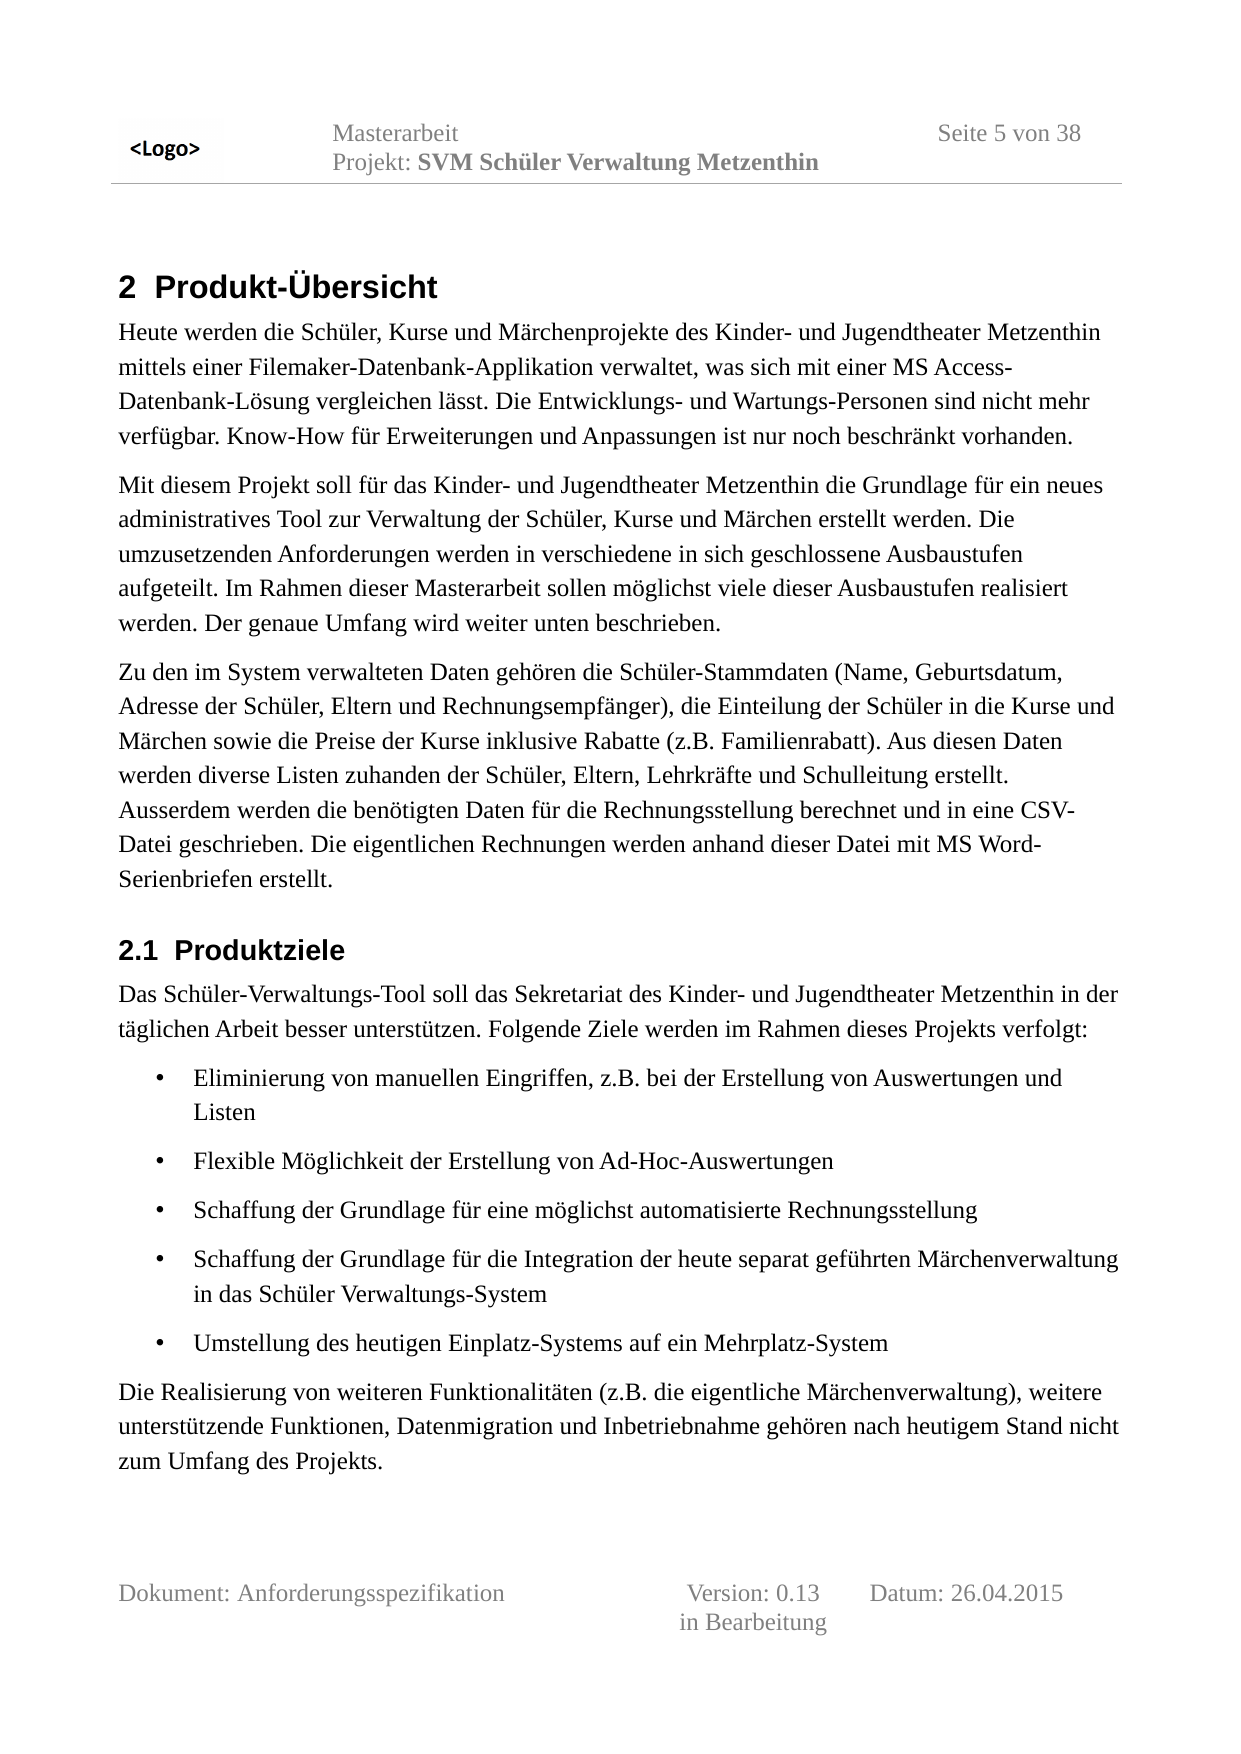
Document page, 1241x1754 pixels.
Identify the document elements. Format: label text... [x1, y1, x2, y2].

text Die Realisierung von weiteren Funktionalitäten (z.B. die eigentliche Märchenverwaltung), weitere unterstützende Funktionen, Datenmigration und Inbetriebnahme gehören nach heutigem Stand nicht zum Umfang des Projekts. [118, 1377, 1122, 1475]
list Umstellung des heutigen Einplatz-Systems auf ein Mehrplatz-System [156, 1328, 1122, 1357]
text Zu den im System verwalteten Daten gehören die Schüler-Stammdaten (Name, Geburtsdatum, Adresse der Schüler, Eltern und Rechnungsempfänger), die Einteilung der Schüler in die Kurse und Märchen sowie die Preise der Kurse inklusive Rabatte (z.B. Familienrabatt). Aus diesen Daten werden diverse Listen zuhanden der Schüler, Eltern, Lehrkräfte und Schulleitung erstellt. Ausserdem werden die benötigten Daten für die Rechnungsstellung berechnet und in eine CSV-Datei geschrieben. Die eigentlichen Rechnungen werden anhand dieser Datei mit MS Word-Serienbriefen erstellt. [118, 657, 1122, 892]
subtitle Produktziele [118, 934, 1122, 967]
list Schaffung der Grundlage für eine möglichst automatisierte Rechnungsstellung [156, 1195, 1122, 1224]
text Heute werden die Schüler, Kurse und Märchenprojekte des Kinder- und Jugendtheater Metzenthin mittels einer Filemaker-Datenbank-Applikation verwaltet, was sich mit einer MS Access-Datenbank-Lösung vergleichen lässt. Die Entwicklungs- und Wartungs-Personen sind nicht mehr verfügbar. Know-How für Erweiterungen und Anpassungen ist nur noch beschränkt vorhanden. [118, 317, 1122, 449]
text Mit diesem Projekt soll für das Kinder- und Jugendtheater Metzenthin die Grundlage für ein neues administratives Tool zur Verwaltung der Schüler, Kurse und Märchen erstellt werden. Die umzusetzenden Anforderungen werden in verschiedene in sich geschlossene Ausbaustufen aufgeteilt. Im Rahmen dieser Masterarbeit sollen möglichst viele dieser Ausbaustufen realisiert werden. Der genaue Umfang wird weiter unten beschrieben. [118, 470, 1122, 637]
picture [118, 118, 224, 183]
list Eliminierung von manuellen Eingriffen, z.B. bei der Erstellung von Auswertungen und Listen [156, 1063, 1122, 1126]
subtitle Produkt-Übersicht [118, 267, 1122, 305]
text Das Schüler-Verwaltungs-Tool soll das Sekretariat des Kinder- und Jugendtheater Metzenthin in der täglichen Arbeit besser unterstützen. Folgende Ziele werden im Rahmen dieses Projekts verfolgt: [118, 979, 1122, 1042]
list Flexible Möglichkeit der Erstellung von Ad-Hoc-Auswertungen [156, 1146, 1122, 1175]
list Schaffung der Grundlage für die Integration der heute separat geführten Märchenverwaltung in das Schüler Verwaltungs-System [156, 1244, 1122, 1308]
